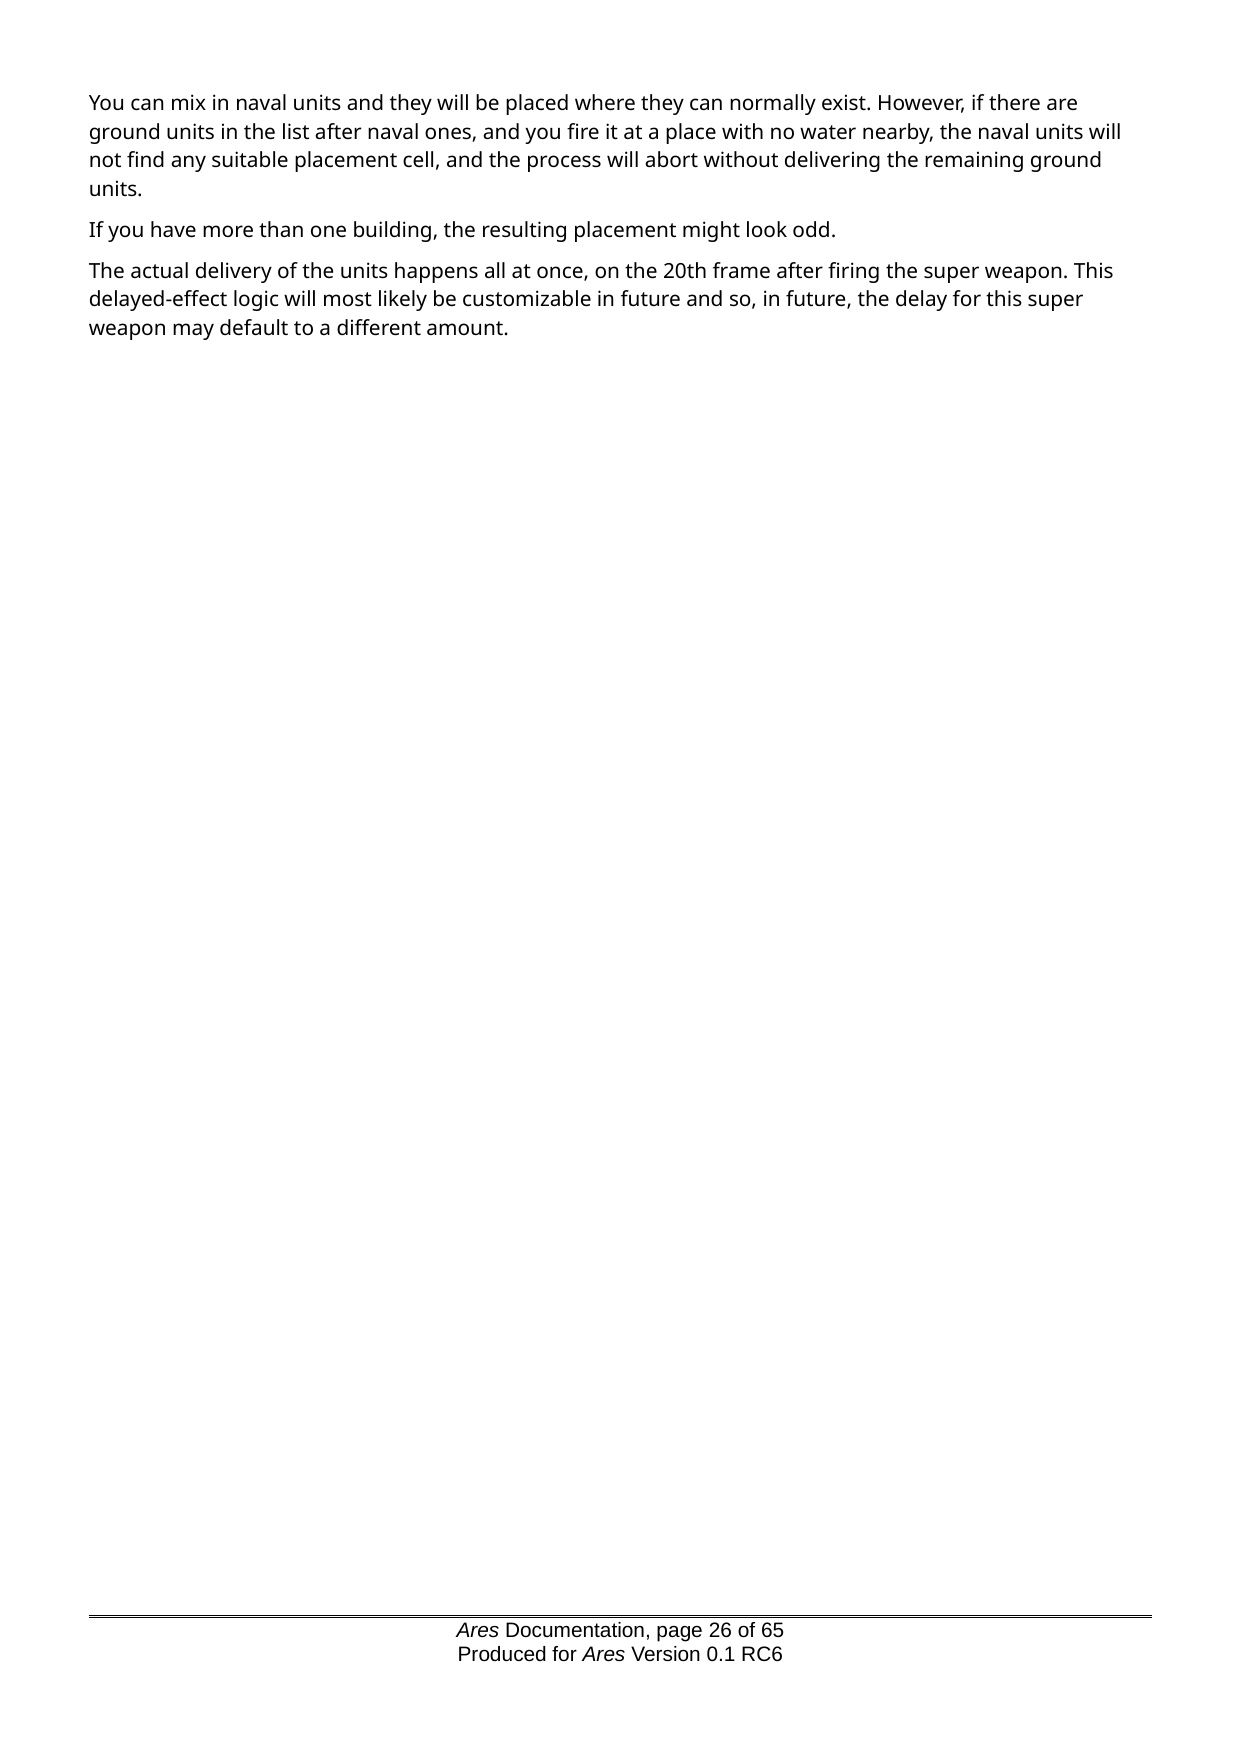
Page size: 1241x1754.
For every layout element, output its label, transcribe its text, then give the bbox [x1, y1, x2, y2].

text The actual delivery of the units happens all at once, on the 20th frame after firing the super weapon. This delayed-effect logic will most likely be customizable in future and so, in future, the delay for this super weapon may default to a different amount. [88, 256, 1152, 341]
text You can mix in naval units and they will be placed where they can normally exist. However, if there are ground units in the list after naval ones, and you fire it at a place with no water nearby, the naval units will not find any suitable placement cell, and the process will abort without delivering the remaining ground units. [88, 88, 1152, 202]
text If you have more than one building, the resulting placement might look odd. [88, 215, 1152, 243]
